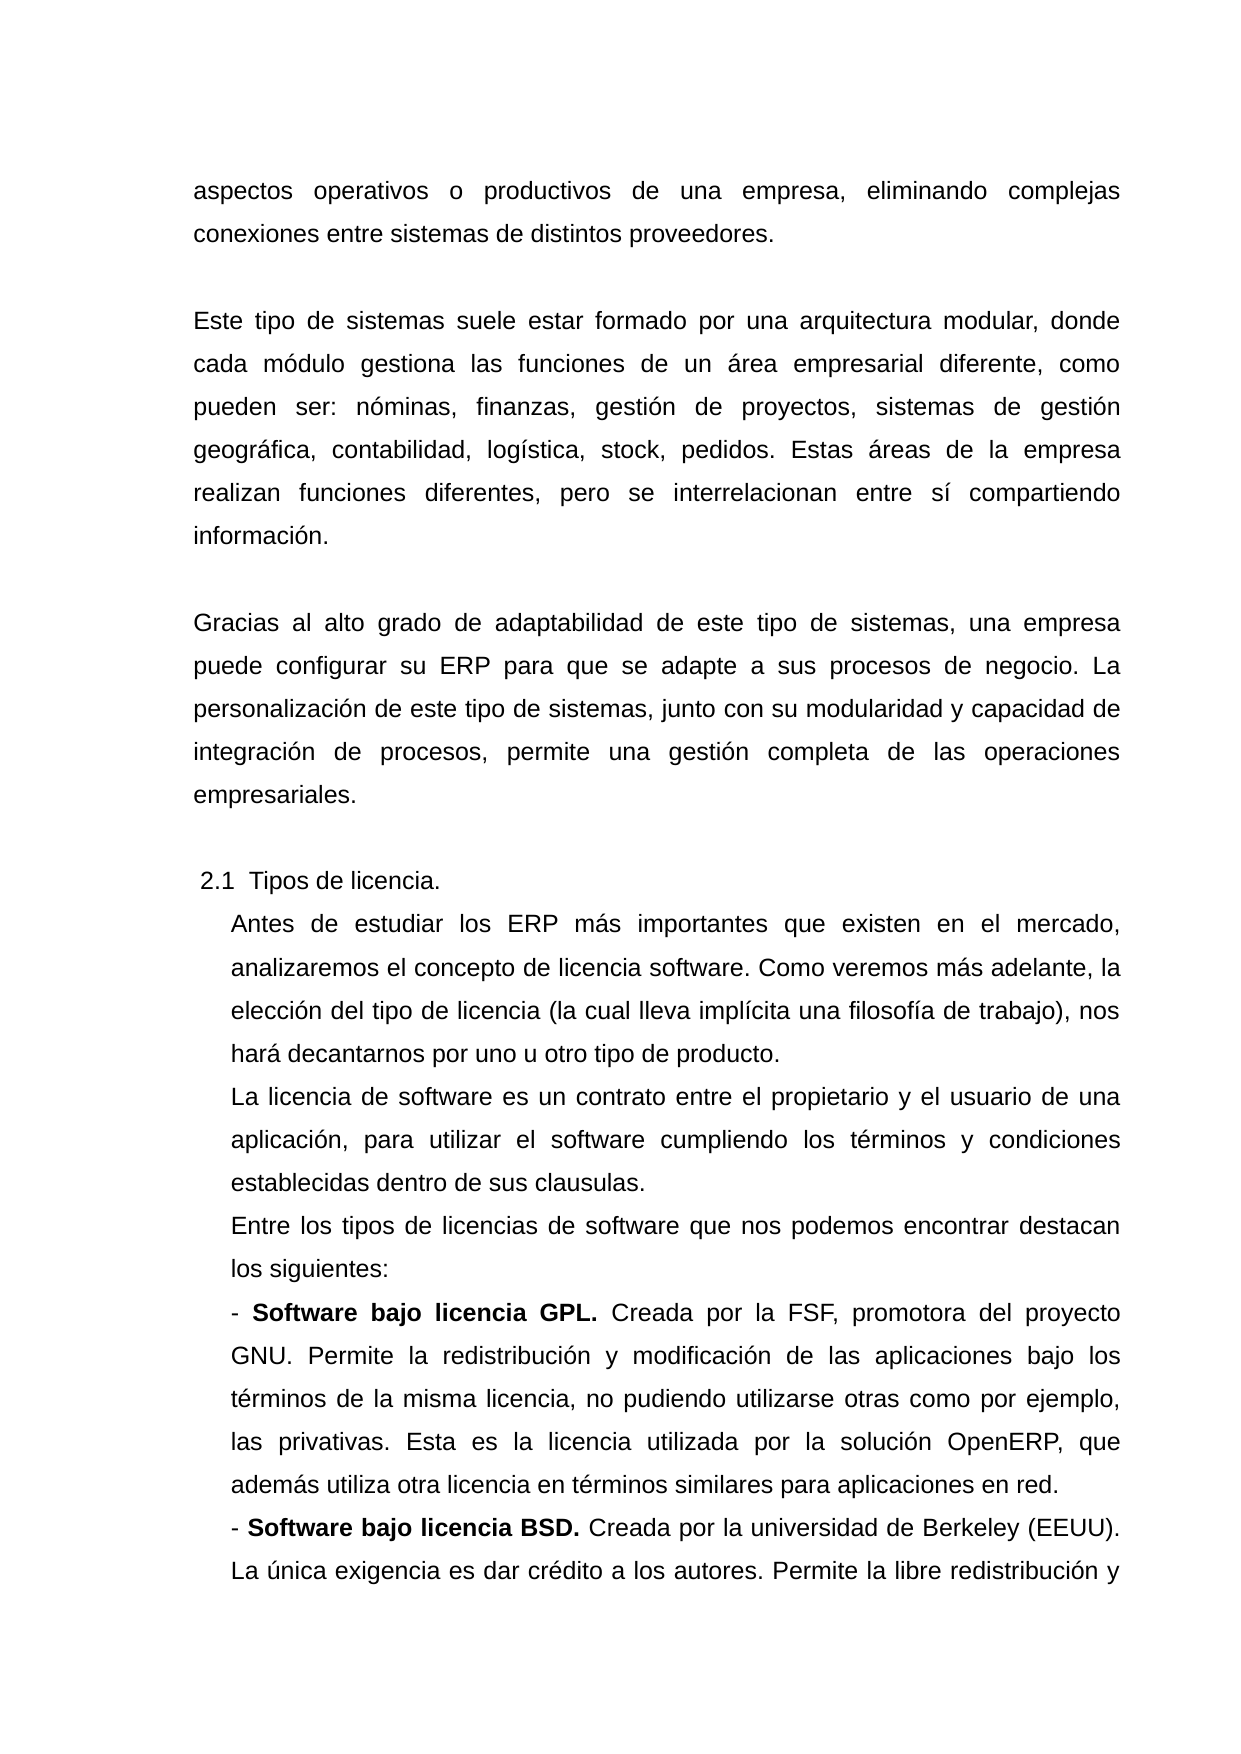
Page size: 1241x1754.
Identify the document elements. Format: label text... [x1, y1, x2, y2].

list Este tipo de sistemas suele estar formado por una arquitectura modular, donde cada módulo gestiona las funciones de un área empresarial diferente, como pueden ser: nóminas, finanzas, gestión de proyectos, sistemas de gestión geográfica, contabilidad, logística, stock, pedidos. Estas áreas de la empresa realizan funciones diferentes, pero se interrelacionan entre sí compartiendo información. [156, 306, 1122, 550]
list - Software bajo licencia GPL. Creada por la FSF, promotora del proyecto GNU. Permite la redistribución y modificación de las aplicaciones bajo los términos de la misma licencia, no pudiendo utilizarse otras como por ejemplo, las privativas. Esta es la licencia utilizada por la solución OpenERP, que además utiliza otra licencia en términos similares para aplicaciones en red. [193, 1298, 1122, 1499]
list aspectos operativos o productivos de una empresa, eliminando complejas conexiones entre sistemas de distintos proveedores. [156, 176, 1122, 248]
list Antes de estudiar los ERP más importantes que existen en el mercado, analizaremos el concepto de licencia software. Como veremos más adelante, la elección del tipo de licencia (la cual lleva implícita una filosofía de trabajo), nos hará decantarnos por uno u otro tipo de producto. [193, 909, 1122, 1068]
list - Software bajo licencia BSD. Creada por la universidad de Berkeley (EEUU). La única exigencia es dar crédito a los autores. Permite la libre redistribución y [193, 1513, 1122, 1585]
list Gracias al alto grado de adaptabilidad de este tipo de sistemas, una empresa puede configurar su ERP para que se adapte a sus procesos de negocio. La personalización de este tipo de sistemas, junto con su modularidad y capacidad de integración de procesos, permite una gestión completa de las operaciones empresariales. [156, 608, 1122, 809]
list La licencia de software es un contrato entre el propietario y el usuario de una aplicación, para utilizar el software cumpliendo los términos y condiciones establecidas dentro de sus clausulas. [193, 1082, 1122, 1197]
list Tipos de licencia. [193, 866, 1122, 895]
list Entre los tipos de licencias de software que nos podemos encontrar destacan los siguientes: [193, 1211, 1122, 1283]
